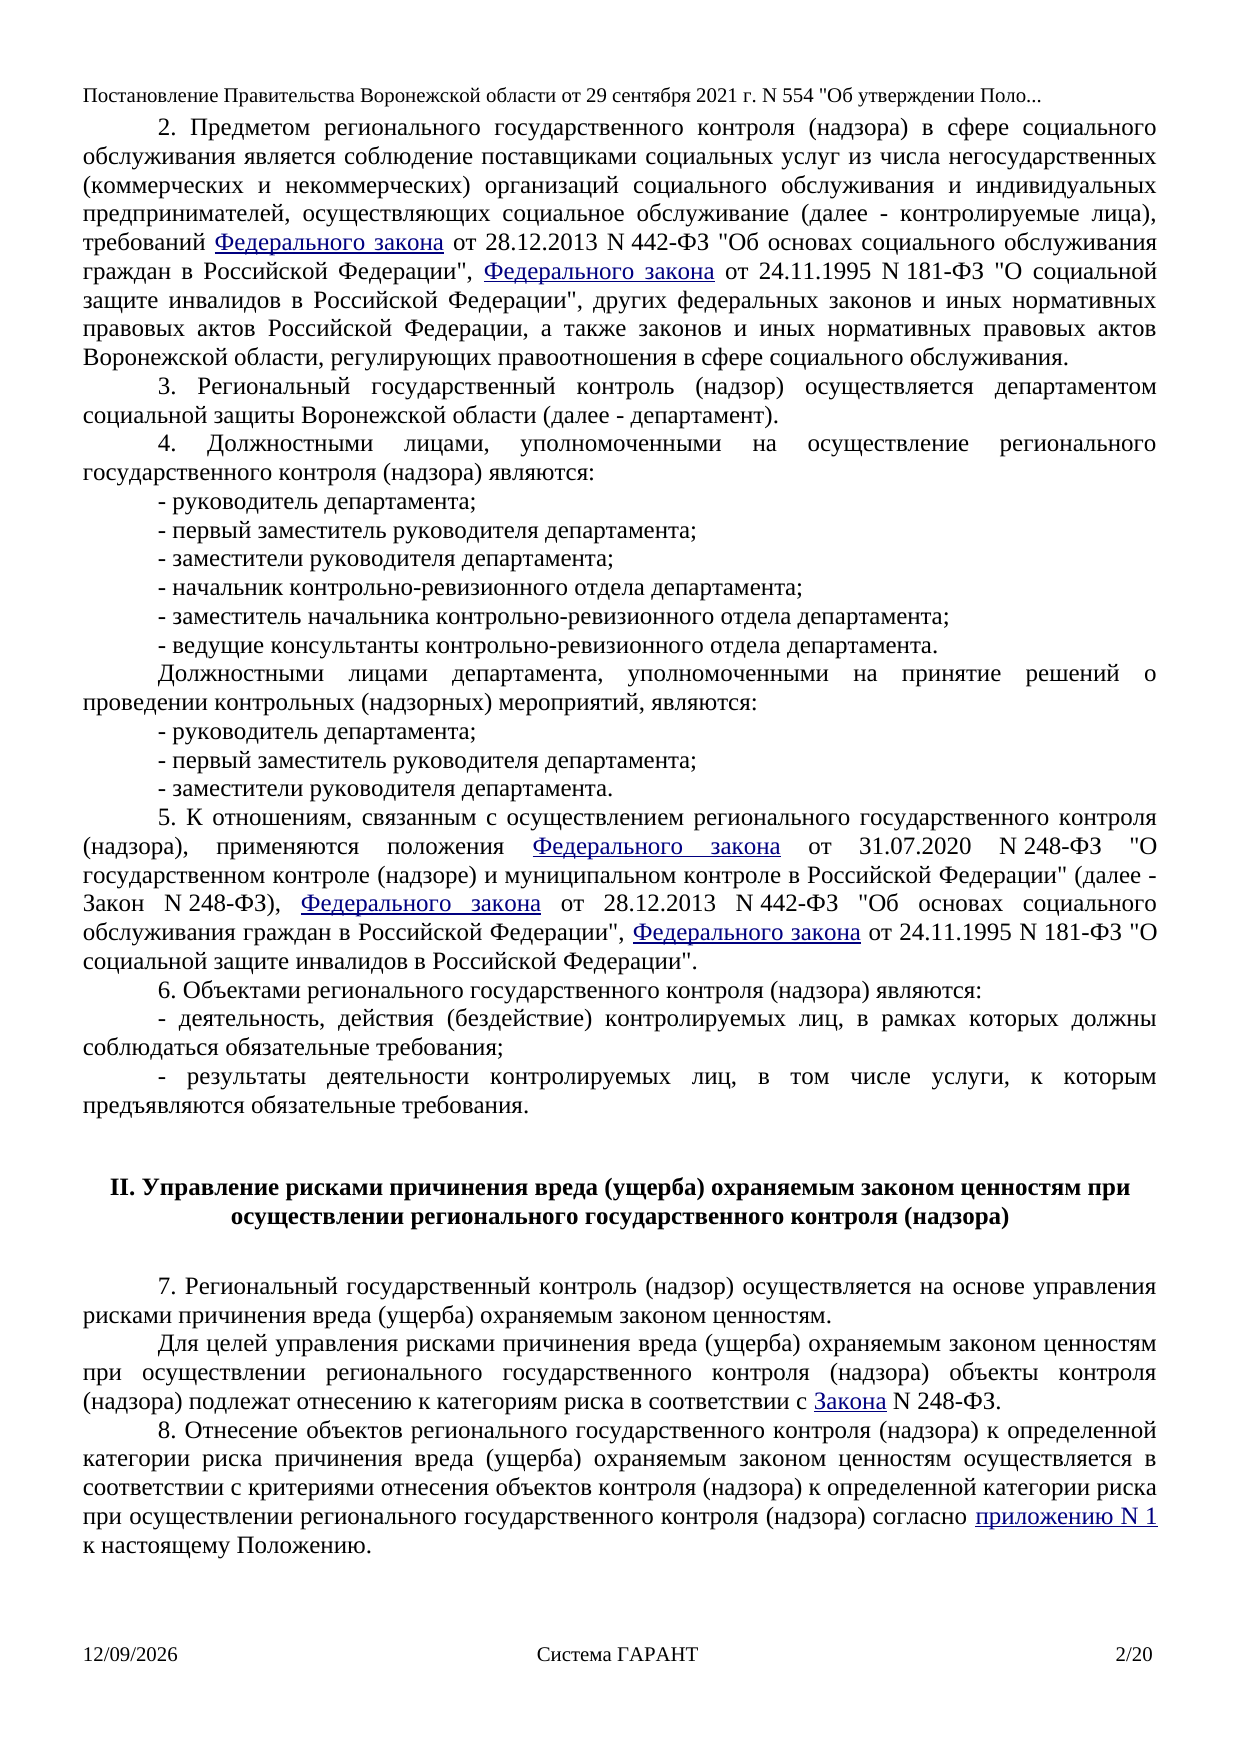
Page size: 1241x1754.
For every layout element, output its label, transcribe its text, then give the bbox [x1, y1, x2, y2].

text Для целей управления рисками причинения вреда (ущерба) охраняемым законом ценностям при осуществлении регионального государственного контроля (надзора) объекты контроля (надзора) подлежат отнесению к категориям риска в соответствии с Закона N 248-ФЗ. [83, 1328, 1157, 1415]
text - заместители руководителя департамента; [83, 543, 1157, 572]
text 6. Объектами регионального государственного контроля (надзора) являются: [83, 975, 1157, 1003]
text 2. Предметом регионального государственного контроля (надзора) в сфере социального обслуживания является соблюдение поставщиками социальных услуг из числа негосударственных (коммерческих и некоммерческих) организаций социального обслуживания и индивидуальных предпринимателей, осуществляющих социальное обслуживание (далее - контролируемые лица), требований Федерального закона от 28.12.2013 N 442-ФЗ "Об основах социального обслуживания граждан в Российской Федерации", Федерального закона от 24.11.1995 N 181-ФЗ "О социальной защите инвалидов в Российской Федерации", других федеральных законов и иных нормативных правовых актов Российской Федерации, а также законов и иных нормативных правовых актов Воронежской области, регулирующих правоотношения в сфере социального обслуживания. [83, 112, 1157, 371]
text 8. Отнесение объектов регионального государственного контроля (надзора) к определенной категории риска причинения вреда (ущерба) охраняемым законом ценностям осуществляется в соответствии с критериями отнесения объектов контроля (надзора) к определенной категории риска при осуществлении регионального государственного контроля (надзора) согласно приложению N 1 к настоящему Положению. [83, 1415, 1157, 1558]
text 7. Региональный государственный контроль (надзор) осуществляется на основе управления рисками причинения вреда (ущерба) охраняемым законом ценностям. [83, 1271, 1157, 1328]
text - заместители руководителя департамента. [83, 773, 1157, 802]
text - ведущие консультанты контрольно-ревизионного отдела департамента. [83, 630, 1157, 658]
text - руководитель департамента; [83, 486, 1157, 515]
text Должностными лицами департамента, уполномоченными на принятие решений о проведении контрольных (надзорных) мероприятий, являются: [83, 658, 1157, 716]
text - первый заместитель руководителя департамента; [83, 745, 1157, 773]
text - результаты деятельности контролируемых лиц, в том числе услуги, к которым предъявляются обязательные требования. [83, 1061, 1157, 1118]
text 5. К отношениям, связанным с осуществлением регионального государственного контроля (надзора), применяются положения Федерального закона от 31.07.2020 N 248-ФЗ "О государственном контроле (надзоре) и муниципальном контроле в Российской Федерации" (далее - Закон N 248-ФЗ), Федерального закона от 28.12.2013 N 442-ФЗ "Об основах социального обслуживания граждан в Российской Федерации", Федерального закона от 24.11.1995 N 181-ФЗ "О социальной защите инвалидов в Российской Федерации". [83, 802, 1157, 975]
text - деятельность, действия (бездействие) контролируемых лиц, в рамках которых должны соблюдаться обязательные требования; [83, 1003, 1157, 1061]
text - начальник контрольно-ревизионного отдела департамента; [83, 572, 1157, 601]
text - первый заместитель руководителя департамента; [83, 515, 1157, 543]
text - заместитель начальника контрольно-ревизионного отдела департамента; [83, 601, 1157, 630]
subtitle II. Управление рисками причинения вреда (ущерба) охраняемым законом ценностям при осуществлении регионального государственного контроля (надзора) [83, 1172, 1157, 1230]
text - руководитель департамента; [83, 716, 1157, 745]
text 3. Региональный государственный контроль (надзор) осуществляется департаментом социальной защиты Воронежской области (далее - департамент). [83, 371, 1157, 428]
text 4. Должностными лицами, уполномоченными на осуществление регионального государственного контроля (надзора) являются: [83, 428, 1157, 486]
